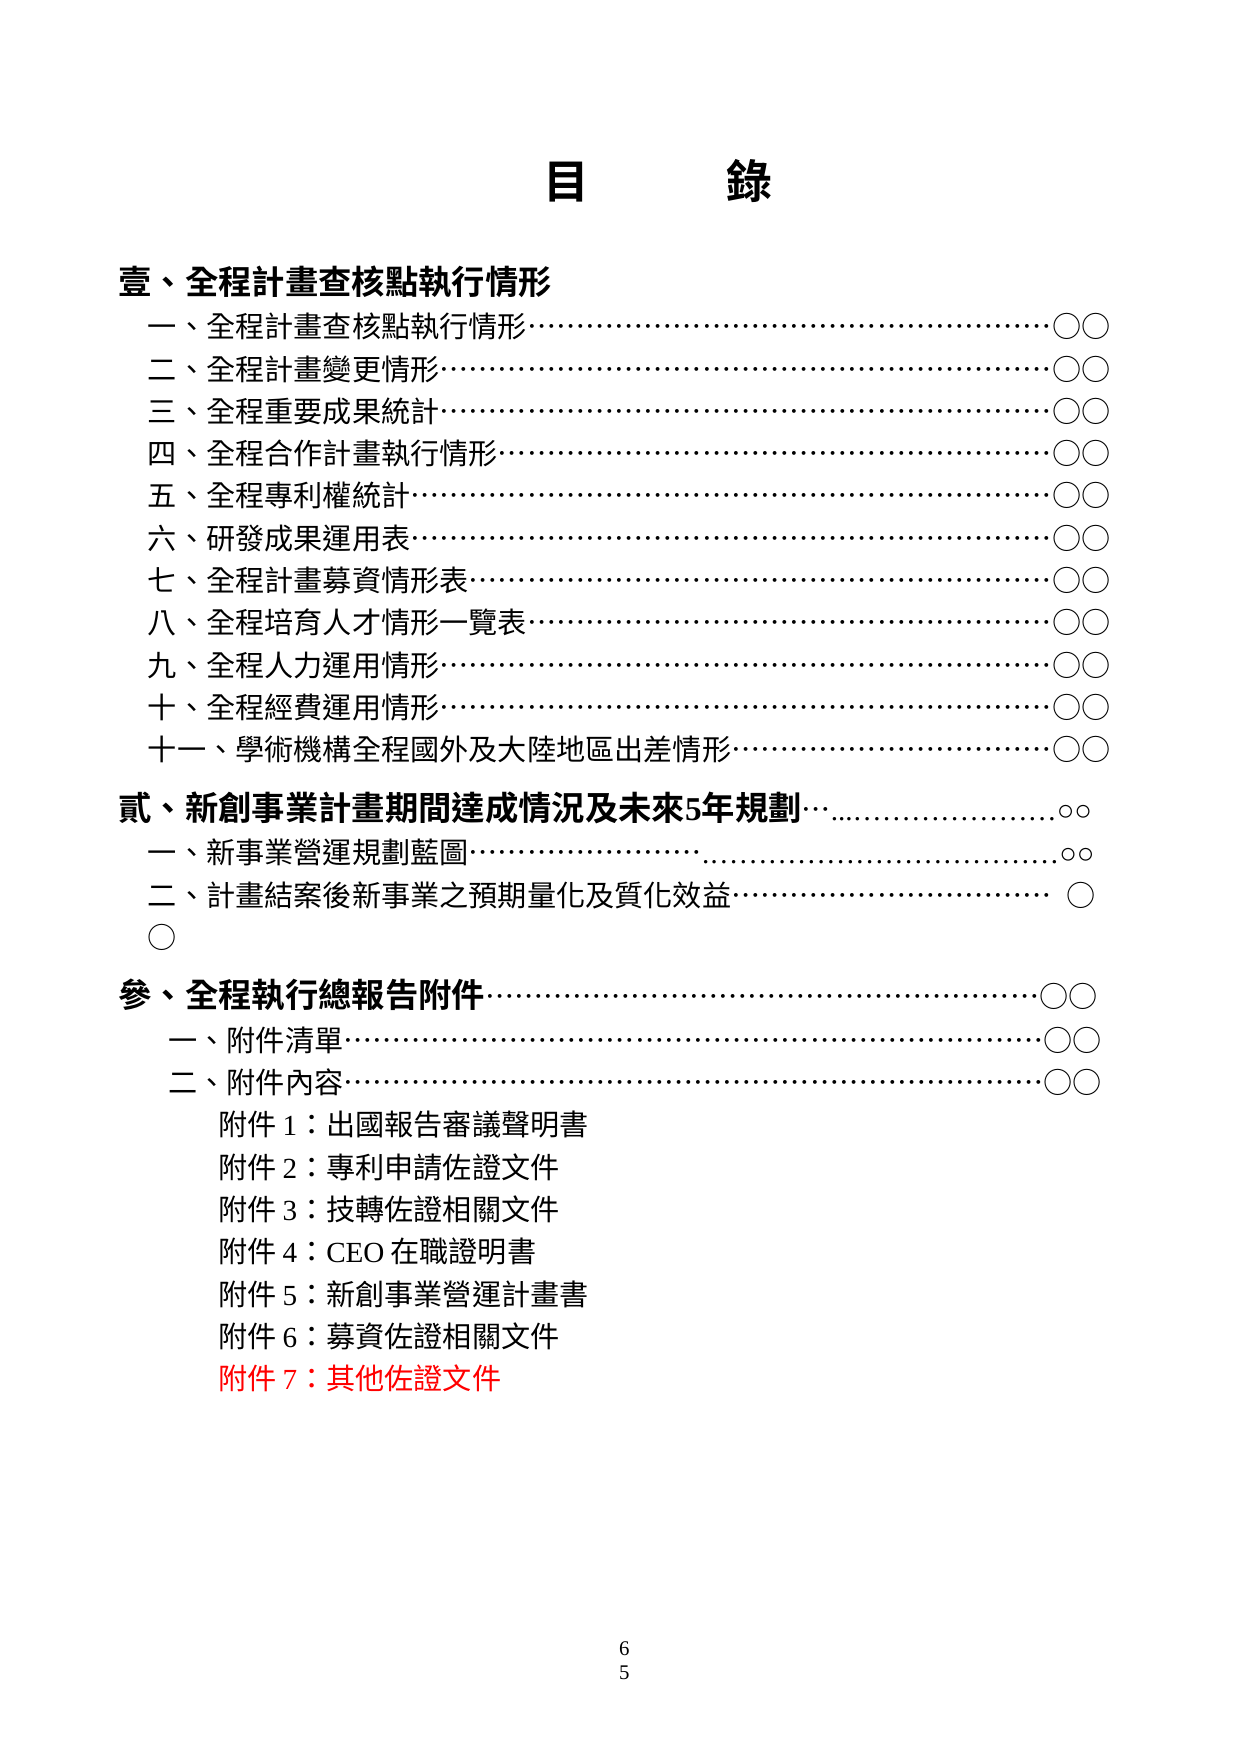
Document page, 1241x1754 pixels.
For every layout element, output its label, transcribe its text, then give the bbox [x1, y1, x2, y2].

text 二、計畫結案後新事業之預期量化及質化效益…………………………… ○○ [148, 872, 1122, 957]
text 十、全程經費運用情形………………………………………………………○○ [148, 684, 1122, 727]
text 七、全程計畫募資情形表……………………………………………………○○ [148, 558, 1122, 600]
text 貳、新創事業計畫期間達成情況及未來5年規劃…...…………………○○ [118, 782, 1122, 830]
text 八、全程培育人才情形一覽表………………………………………………○○ [148, 600, 1122, 642]
text 十一、學術機構全程國外及大陸地區出差情形……………………………○○ [148, 727, 1122, 769]
text 一、附件清單………………………………………………………………○○ [168, 1017, 1122, 1060]
text 二、附件內容………………………………………………………………○○ [168, 1060, 1122, 1102]
text 附件7：其他佐證文件 [218, 1356, 1122, 1398]
text 附件6：募資佐證相關文件 [218, 1313, 1122, 1356]
text 二、全程計畫變更情形………………………………………………………○○ [148, 346, 1122, 388]
text 參、全程執行總報告附件…………………………………………………○○ [118, 969, 1122, 1017]
text 九、全程人力運用情形………………………………………………………○○ [148, 642, 1122, 684]
text 四、全程合作計畫執行情形…………………………………………………○○ [148, 431, 1122, 473]
text 附件1：出國報告審議聲明書 [218, 1102, 1122, 1144]
text 壹、全程計畫查核點執行情形 [118, 256, 1122, 304]
text 附件4：CEO在職證明書 [218, 1229, 1122, 1271]
text 一、全程計畫查核點執行情形………………………………………………○○ [148, 304, 1122, 346]
text 附件3：技轉佐證相關文件 [218, 1187, 1122, 1229]
text 目 錄 [118, 161, 1122, 208]
text 附件5：新創事業營運計畫書 [218, 1271, 1122, 1313]
text 五、全程專利權統計…………………………………………………………○○ [148, 473, 1122, 515]
text 一、新事業營運規劃藍圖…………………….………………………………○○ [148, 830, 1122, 872]
text 三、全程重要成果統計………………………………………………………○○ [148, 388, 1122, 431]
text 六、研發成果運用表…………………………………………………………○○ [148, 515, 1122, 558]
text 附件2：專利申請佐證文件 [218, 1144, 1122, 1187]
